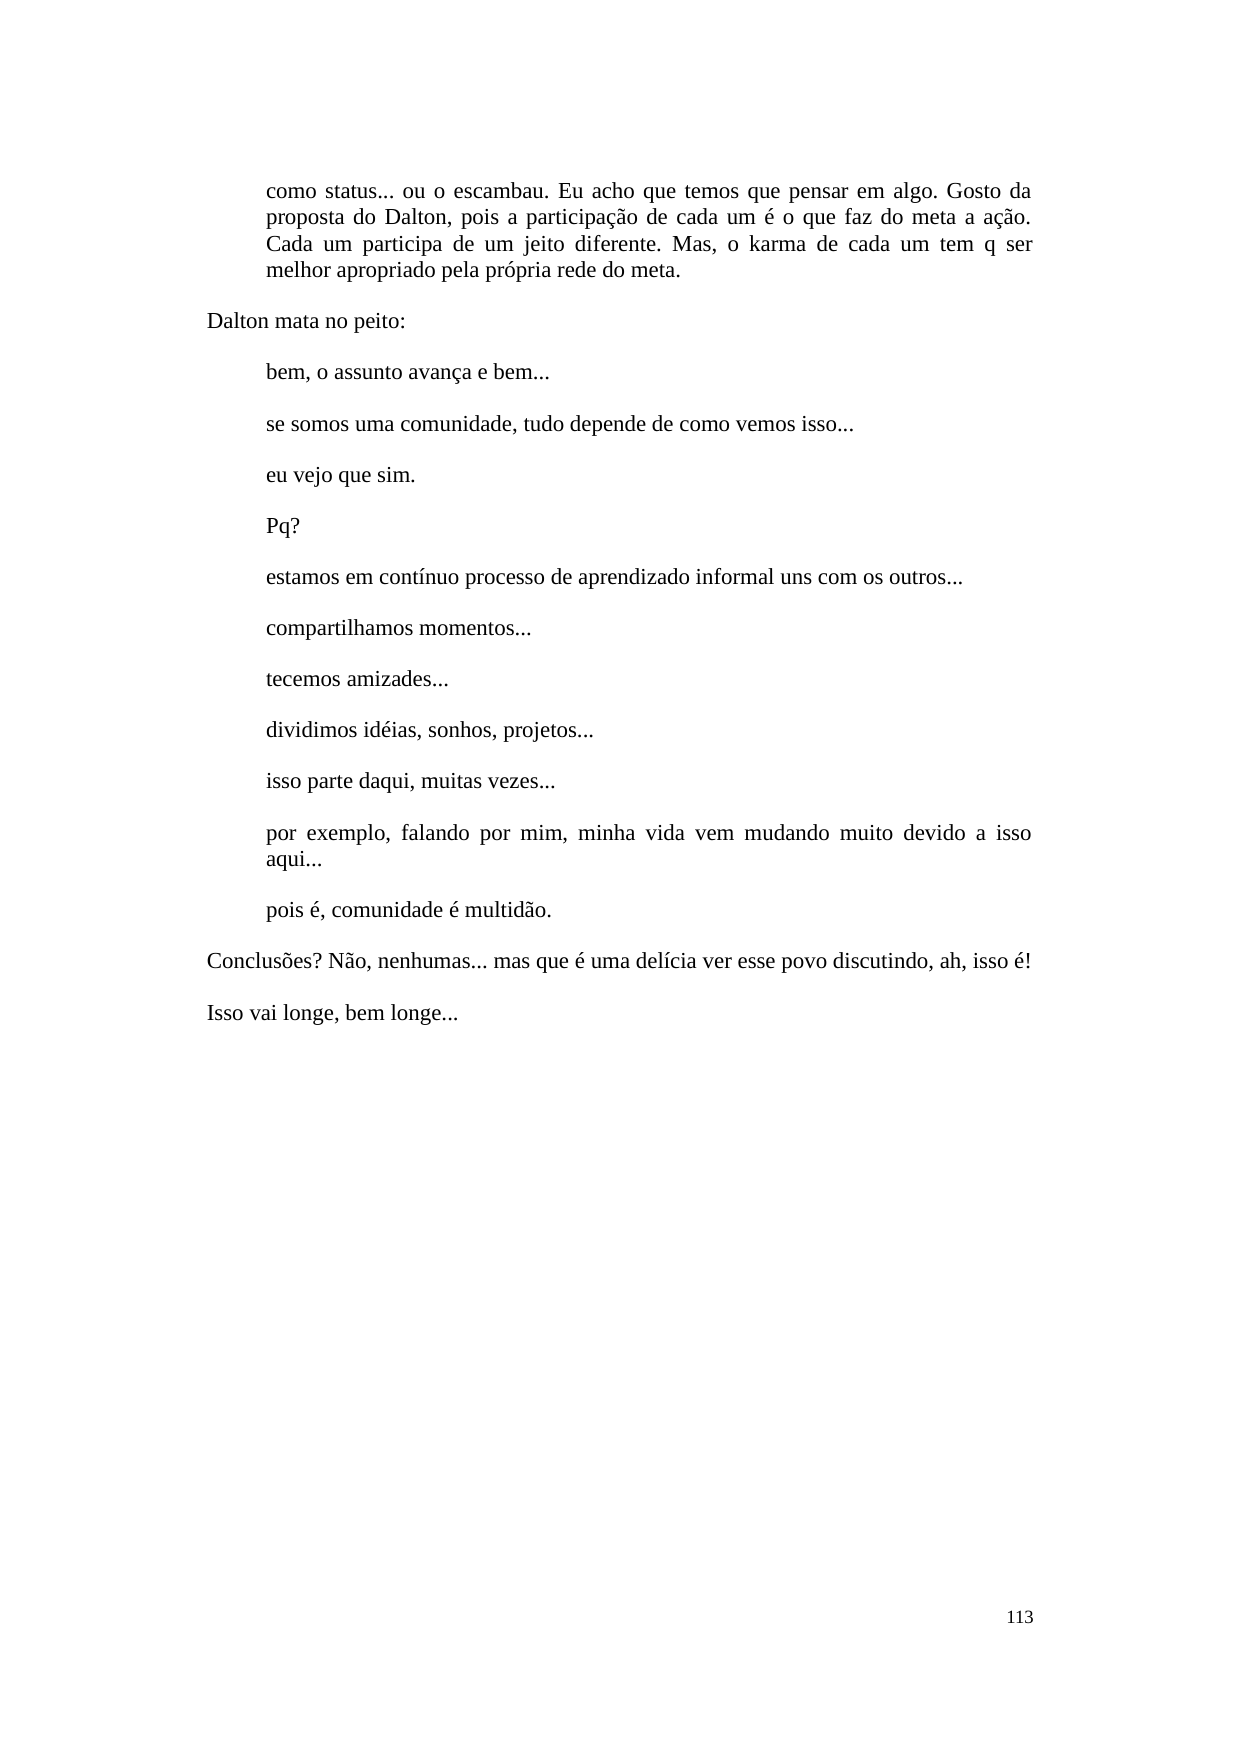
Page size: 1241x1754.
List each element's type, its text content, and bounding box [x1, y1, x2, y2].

text se somos uma comunidade, tudo depende de como vemos isso... [266, 409, 1033, 436]
text bem, o assunto avança e bem... [266, 358, 1033, 385]
text Isso vai longe, bem longe... [207, 998, 1033, 1025]
text pois é, comunidade é multidão. [266, 896, 1033, 923]
text isso parte daqui, muitas vezes... [266, 768, 1033, 794]
text tecemos amizades... [266, 665, 1033, 692]
text compartilhamos momentos... [266, 614, 1033, 641]
text dividimos idéias, sonhos, projetos... [266, 716, 1033, 743]
text Pq? [266, 512, 1033, 538]
text estamos em contínuo processo de aprendizado informal uns com os outros... [266, 563, 1033, 589]
text eu vejo que sim. [266, 461, 1033, 487]
text por exemplo, falando por mim, minha vida vem mudando muito devido a isso aqui... [266, 819, 1033, 871]
text Dalton mata no peito: [207, 307, 1033, 334]
text Conclusões? Não, nenhumas... mas que é uma delícia ver esse povo discutindo, ah, isso é! [207, 947, 1033, 974]
text como status... ou o escambau. Eu acho que temos que pensar em algo. Gosto da proposta do Dalton, pois a participação de cada um é o que faz do meta a ação. Cada um participa de um jeito diferente. Mas, o karma de cada um tem q ser melhor apropriado pela própria rede do meta. [266, 177, 1033, 282]
